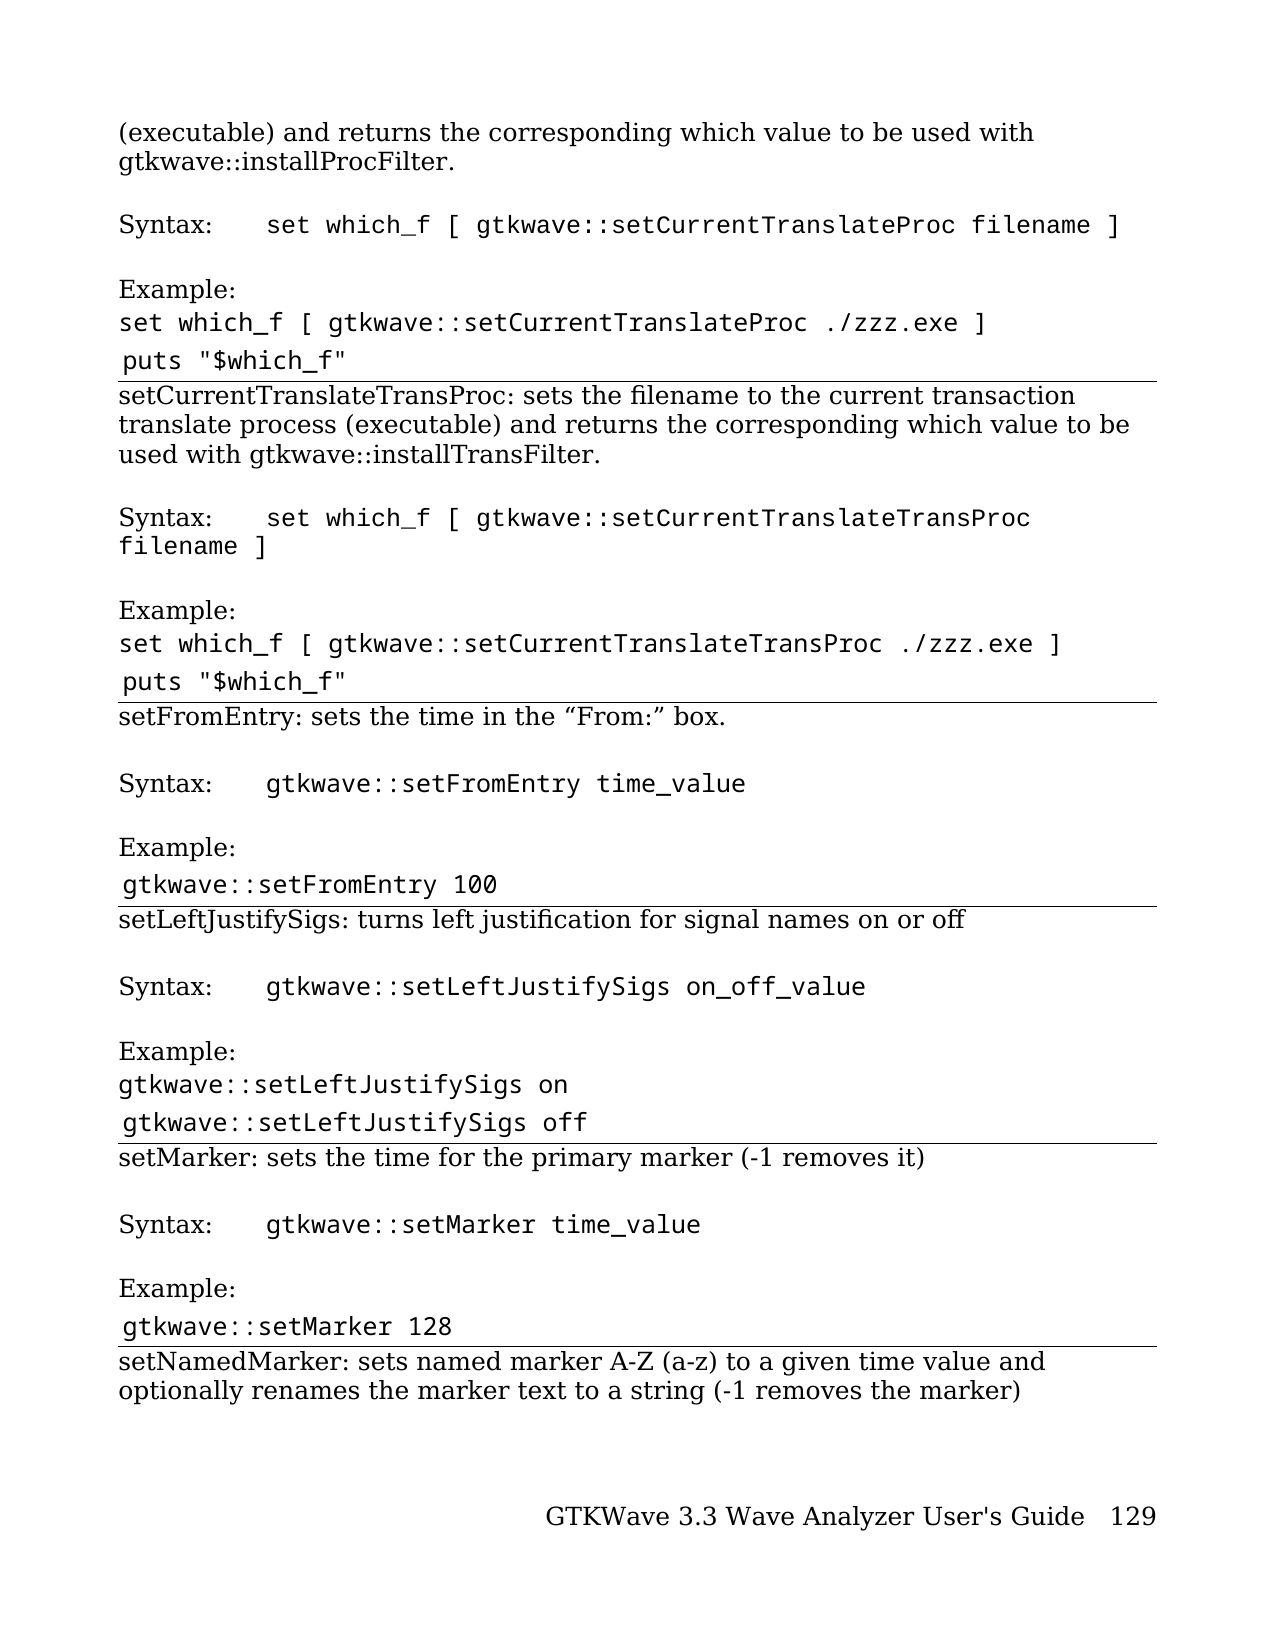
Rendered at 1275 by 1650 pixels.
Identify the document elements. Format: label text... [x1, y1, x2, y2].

text gtkwave::setLeftJustifySigs off [118, 1100, 1157, 1143]
text Example: [118, 834, 1157, 863]
text setFromEntry: sets the time in the “From:” box. [118, 703, 1157, 731]
text set which_f [ gtkwave::setCurrentTranslateTransProc ./zzz.exe ] [118, 625, 1157, 659]
text (executable) and returns the corresponding which value to be used with gtkwave::installProcFilter. [118, 118, 1157, 176]
text Syntax: set which_f [ gtkwave::setCurrentTranslateProc filename ] [118, 211, 1157, 241]
text Syntax: set which_f [ gtkwave::setCurrentTranslateTransProc filename ] [118, 503, 1157, 562]
text Syntax: gtkwave::setFromEntry time_value [118, 766, 1157, 799]
text Syntax: gtkwave::setMarker time_value [118, 1206, 1157, 1241]
text Example: [118, 596, 1157, 625]
text setMarker: sets the time for the primary marker (-1 removes it) [118, 1144, 1157, 1172]
text set which_f [ gtkwave::setCurrentTranslateProc ./zzz.exe ] [118, 304, 1157, 338]
text gtkwave::setMarker 128 [118, 1304, 1157, 1346]
text Example: [118, 275, 1157, 304]
text gtkwave::setFromEntry 100 [118, 863, 1157, 906]
text Syntax: gtkwave::setLeftJustifySigs on_off_value [118, 969, 1157, 1003]
text setLeftJustifySigs: turns left justification for signal names on or off [118, 907, 1157, 935]
text Example: [118, 1037, 1157, 1066]
text puts "$which_f" [118, 659, 1157, 702]
text puts "$which_f" [118, 338, 1157, 381]
text setCurrentTranslateTransProc: sets the filename to the current transaction translate process (executable) and returns the corresponding which value to be used with gtkwave::installTransFilter. [118, 382, 1157, 469]
text setNamedMarker: sets named marker A-Z (a-z) to a given time value and optionally renames the marker text to a string (-1 removes the marker) [118, 1347, 1157, 1405]
text gtkwave::setLeftJustifySigs on [118, 1066, 1157, 1100]
text Example: [118, 1274, 1157, 1304]
